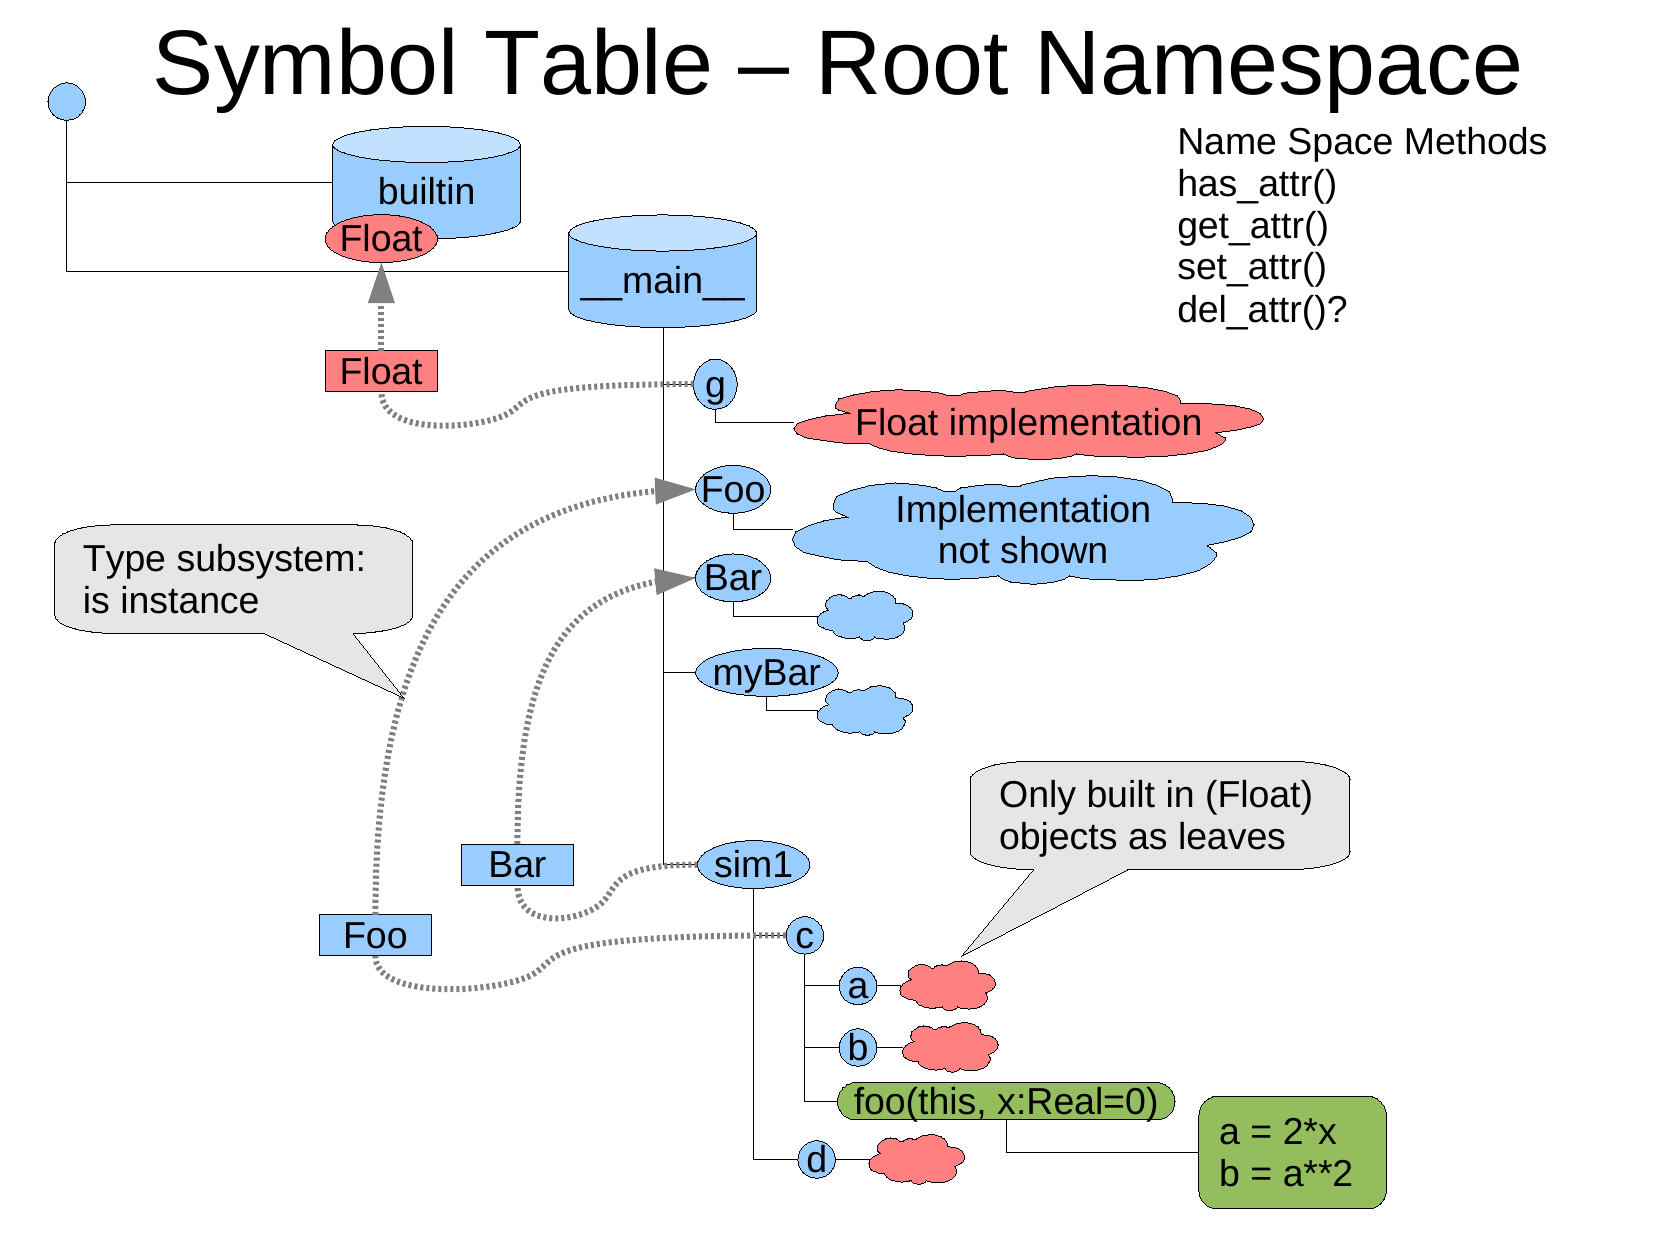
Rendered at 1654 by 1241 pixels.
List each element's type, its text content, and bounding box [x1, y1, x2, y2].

text_box Float implementation [793, 384, 1264, 460]
text_box __main__ [568, 234, 757, 328]
text_box Type subsystem: is instance [54, 524, 413, 699]
text_box [47, 82, 86, 121]
text_box a [839, 967, 877, 1005]
text_box d [797, 1140, 836, 1179]
text_box Only built in (Float) objects as leaves [961, 761, 1351, 957]
text_box [817, 685, 913, 736]
text_box [817, 591, 913, 641]
text_box Bar [695, 553, 771, 602]
text_box [868, 1134, 965, 1185]
text_box Float [325, 214, 438, 263]
text_box foo(this, x:Real=0) [837, 1082, 1176, 1120]
text_box b [839, 1028, 877, 1067]
text_box [902, 1022, 999, 1073]
text_box Bar [461, 844, 574, 886]
title Symbol Table – Root Namespace [94, 11, 1584, 115]
text_box c [786, 916, 824, 955]
text_box a = 2*x b = a**2 [1198, 1096, 1387, 1209]
text_box Name Space Methods has_attr() get_attr() set_attr() del_attr()? [1162, 112, 1576, 338]
text_box [899, 960, 996, 1011]
text_box Float [325, 350, 438, 392]
text_box builtin [332, 146, 521, 239]
text_box Foo [319, 914, 432, 956]
text_box g [693, 359, 738, 410]
text_box myBar [695, 648, 839, 697]
text_box sim1 [698, 840, 810, 889]
text_box Foo [695, 465, 771, 514]
text_box Implementation not shown [792, 475, 1255, 585]
